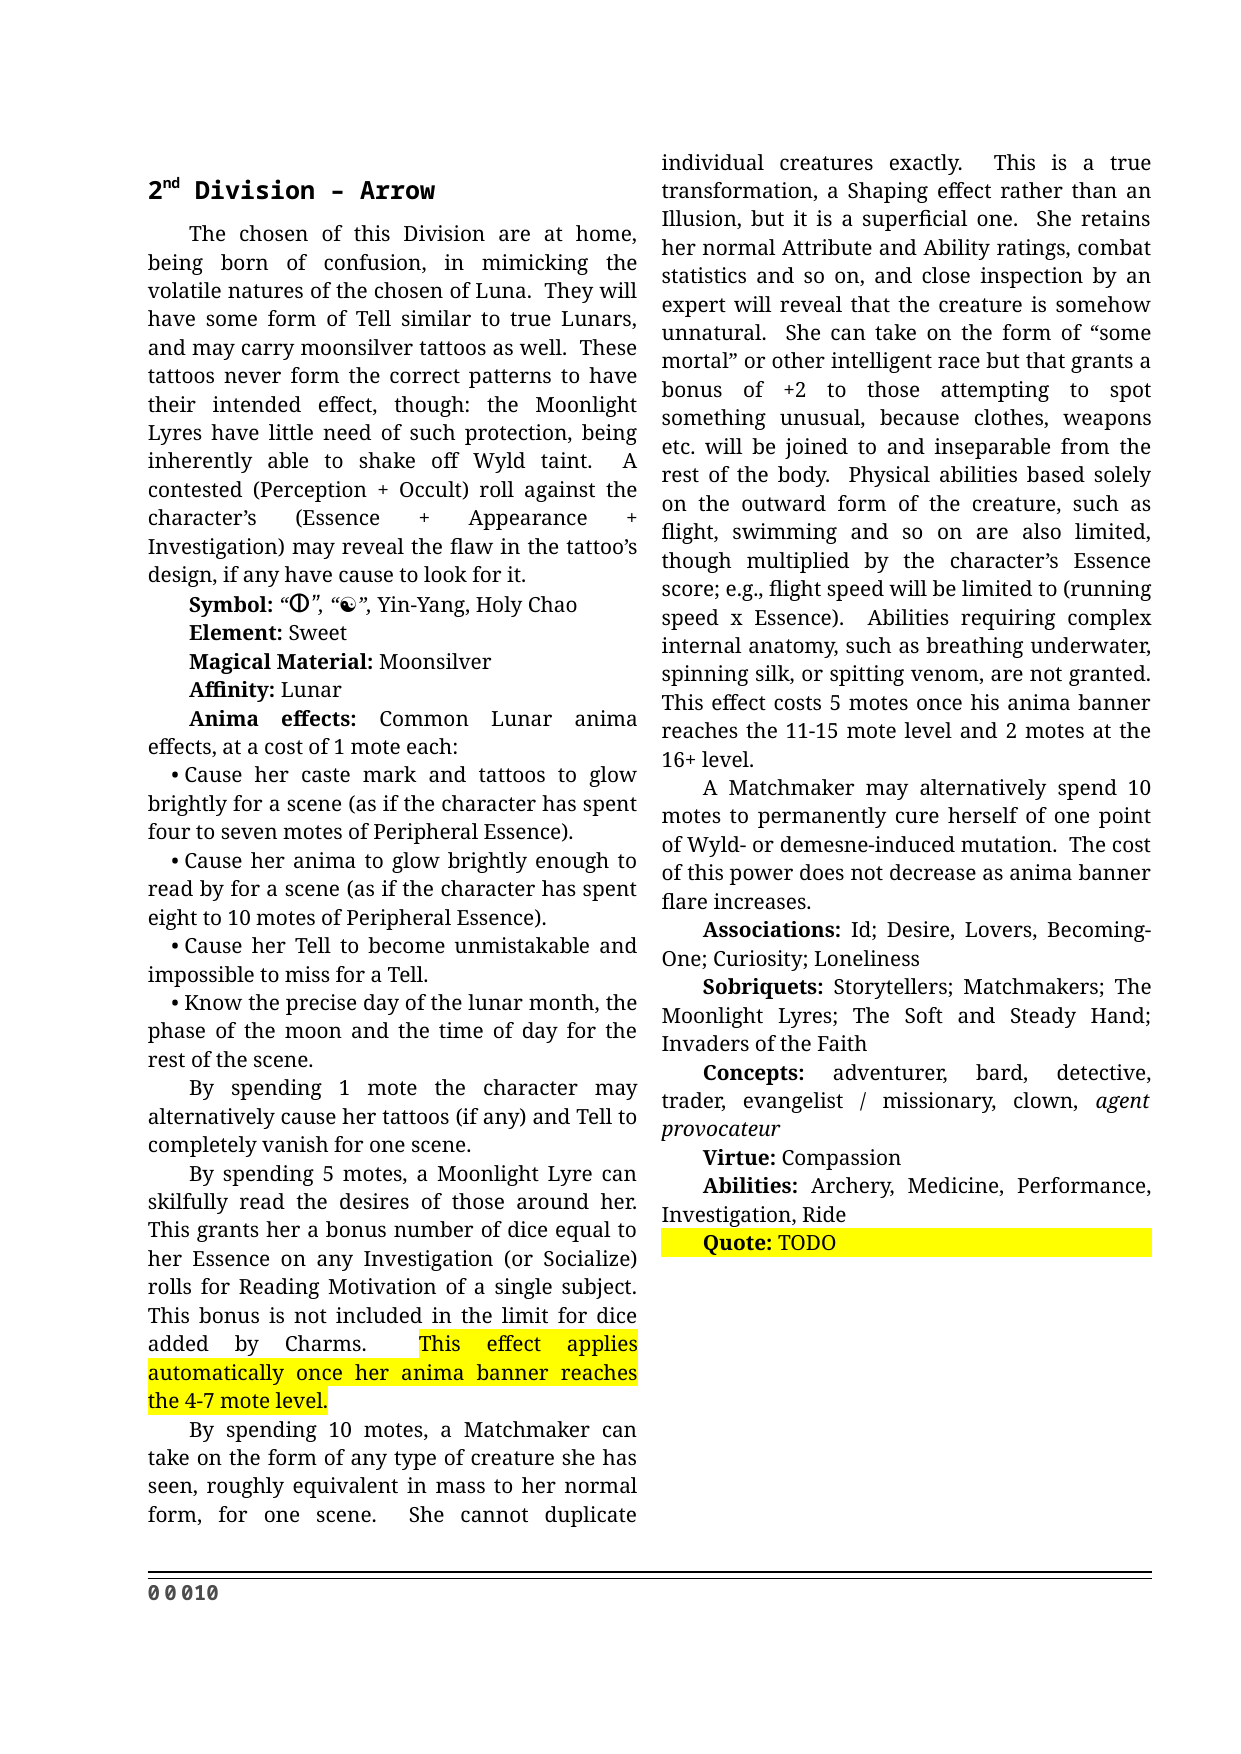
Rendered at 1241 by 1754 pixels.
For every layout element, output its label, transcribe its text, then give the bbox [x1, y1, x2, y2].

text Concepts: adventurer, bard, detective, trader, evangelist / missionary, clown, agent provocateur [661, 1058, 1152, 1143]
subtitle 2nd Division – Arrow [148, 173, 638, 207]
text Affinity: Lunar [148, 675, 638, 704]
text Abilities: Archery, Medicine, Performance, Investigation, Ride [661, 1171, 1152, 1228]
text Anima effects: Common Lunar anima effects, at a cost of 1 mote each: [148, 704, 638, 761]
text Virtue: Compassion [661, 1143, 1152, 1171]
list Cause her caste mark and tattoos to glow brightly for a scene (as if the character has spent four to seven motes of Peripheral Essence). [148, 761, 638, 846]
list Cause her Tell to become unmistakable and impossible to miss for a Tell. [148, 931, 638, 988]
text A Matchmaker may alternatively spend 10 motes to permanently cure herself of one point of Wyld- or demesne-induced mutation. The cost of this power does not decrease as anima banner flare increases. [661, 773, 1152, 915]
text Symbol: “ⵀ”, “☯”, Yin-Yang, Holy Chao [148, 589, 638, 618]
list Cause her anima to glow brightly enough to read by for a scene (as if the character has spent eight to 10 motes of Peripheral Essence). [148, 846, 638, 931]
text Sobriquets: Storytellers; Matchmakers; The Moonlight Lyres; The Soft and Steady Hand; Invaders of the Faith [661, 972, 1152, 1058]
text Magical Material: Moonsilver [148, 647, 638, 675]
text The chosen of this Division are at home, being born of confusion, in mimicking the volatile natures of the chosen of Luna. They will have some form of Tell similar to true Lunars, and may carry moonsilver tattoos as well. These tattoos never form the correct patterns to have their intended effect, though: the Moonlight Lyres have little need of such protection, being inherently able to shake off Wyld taint. A contested (Perception + Occult) roll against the character’s (Essence + Appearance + Investigation) may reveal the flaw in the tattoo’s design, if any have cause to look for it. [148, 219, 638, 589]
list Know the precise day of the lunar month, the phase of the moon and the time of day for the rest of the scene. [148, 988, 638, 1073]
text By spending 5 motes, a Moonlight Lyre can skilfully read the desires of those around her. This grants her a bonus number of dice equal to her Essence on any Investigation (or Socialize) rolls for Reading Motivation of a single subject. This bonus is not included in the limit for dice added by Charms. This effect applies automatically once her anima banner reaches the 4-7 mote level. [148, 1159, 638, 1415]
text Associations: Id; Desire, Lovers, Becoming-One; Curiosity; Loneliness [661, 915, 1152, 972]
text By spending 10 motes, a Matchmaker can take on the form of any type of creature she has seen, roughly equivalent in mass to her normal form, for one scene. She cannot duplicate [148, 1415, 638, 1528]
text By spending 1 mote the character may alternatively cause her tattoos (if any) and Tell to completely vanish for one scene. [148, 1073, 638, 1159]
text Quote: TODO [661, 1228, 1152, 1257]
text individual creatures exactly. This is a true transformation, a Shaping effect rather than an Illusion, but it is a superficial one. She retains her normal Attribute and Ability ratings, combat statistics and so on, and close inspection by an expert will reveal that the creature is somehow unnatural. She can take on the form of “some mortal” or other intelligent race but that grants a bonus of +2 to those attempting to spot something unusual, because clothes, weapons etc. will be joined to and inseparable from the rest of the body. Physical abilities based solely on the outward form of the creature, such as flight, swimming and so on are also limited, though multiplied by the character’s Essence score; e.g., flight speed will be limited to (running speed x Essence). Abilities requiring complex internal anatomy, such as breathing underwater, spinning silk, or spitting venom, are not granted. This effect costs 5 motes once his anima banner reaches the 11-15 mote level and 2 motes at the 16+ level. [661, 148, 1152, 773]
text Element: Sweet [148, 618, 638, 647]
